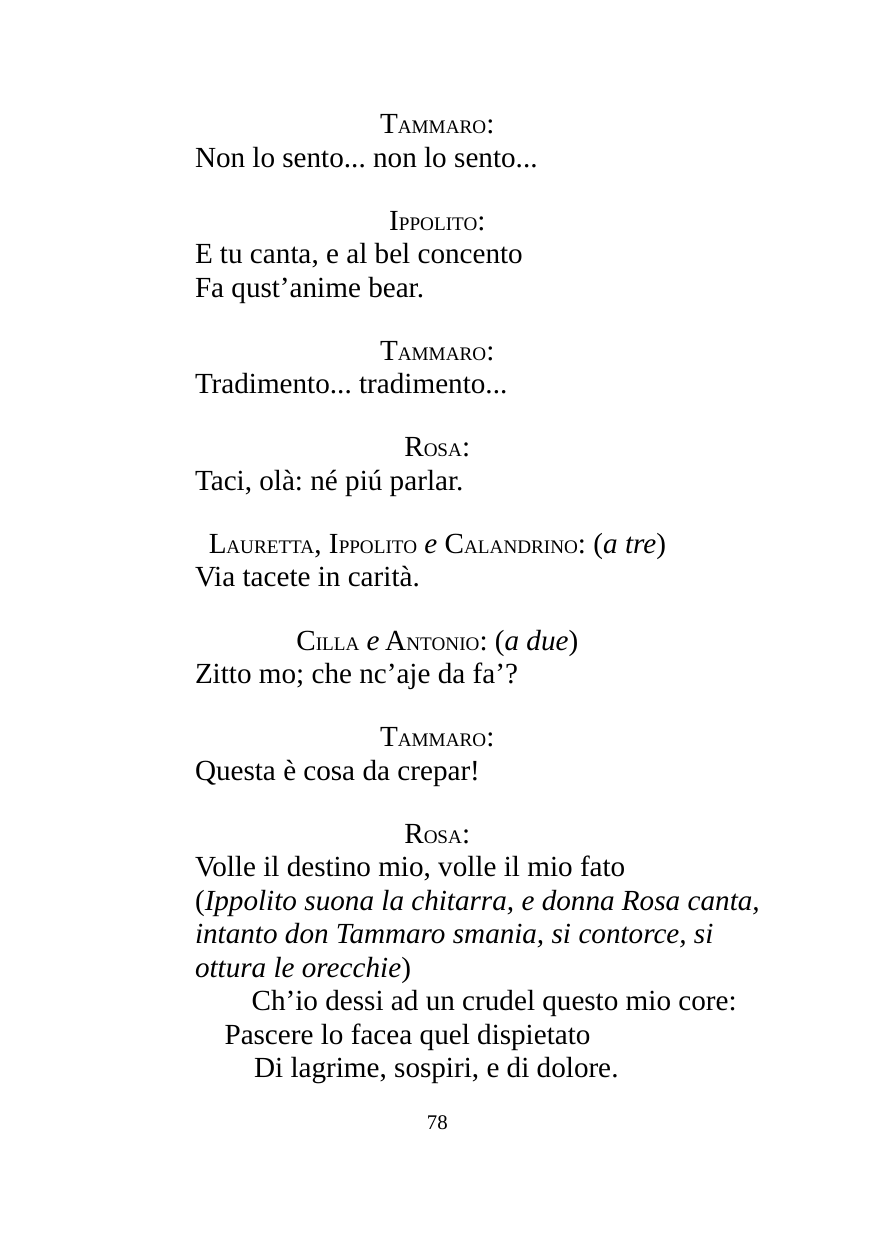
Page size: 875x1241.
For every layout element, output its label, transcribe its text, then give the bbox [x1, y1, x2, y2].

text E tu canta, e al bel concento Fa qust’anime bear. [195, 236, 768, 303]
text Ch’io dessi ad un crudel questo mio core: [251, 983, 768, 1017]
text Zitto mo; che nc’aje da fa’? [195, 656, 768, 690]
text Non lo sento... non lo sento... [195, 140, 768, 173]
text Ippolito: [106, 203, 768, 236]
text Cilla e Antonio: (a due) [106, 623, 768, 656]
text Tradimento... tradimento... [195, 366, 768, 400]
text (Ippolito suona la chitarra, e donna Rosa canta, intanto don Tammaro smania, si contorce, si ottura le orecchie) [195, 883, 768, 983]
text Pascere lo facea quel dispietato Di lagrime, sospiri, e di dolore. [224, 1017, 768, 1084]
text Tammaro: [106, 719, 768, 753]
text Tammaro: [106, 333, 768, 366]
text Rosa: [106, 816, 768, 849]
text Taci, olà: né piú parlar. [195, 463, 768, 497]
text Volle il destino mio, volle il mio fato [195, 849, 768, 883]
text Tammaro: [106, 106, 768, 140]
text Questa è cosa da crepar! [195, 753, 768, 786]
text Via tacete in carità. [195, 559, 768, 593]
text Lauretta, Ippolito e Calandrino: (a tre) [106, 526, 768, 559]
text Rosa: [106, 429, 768, 463]
